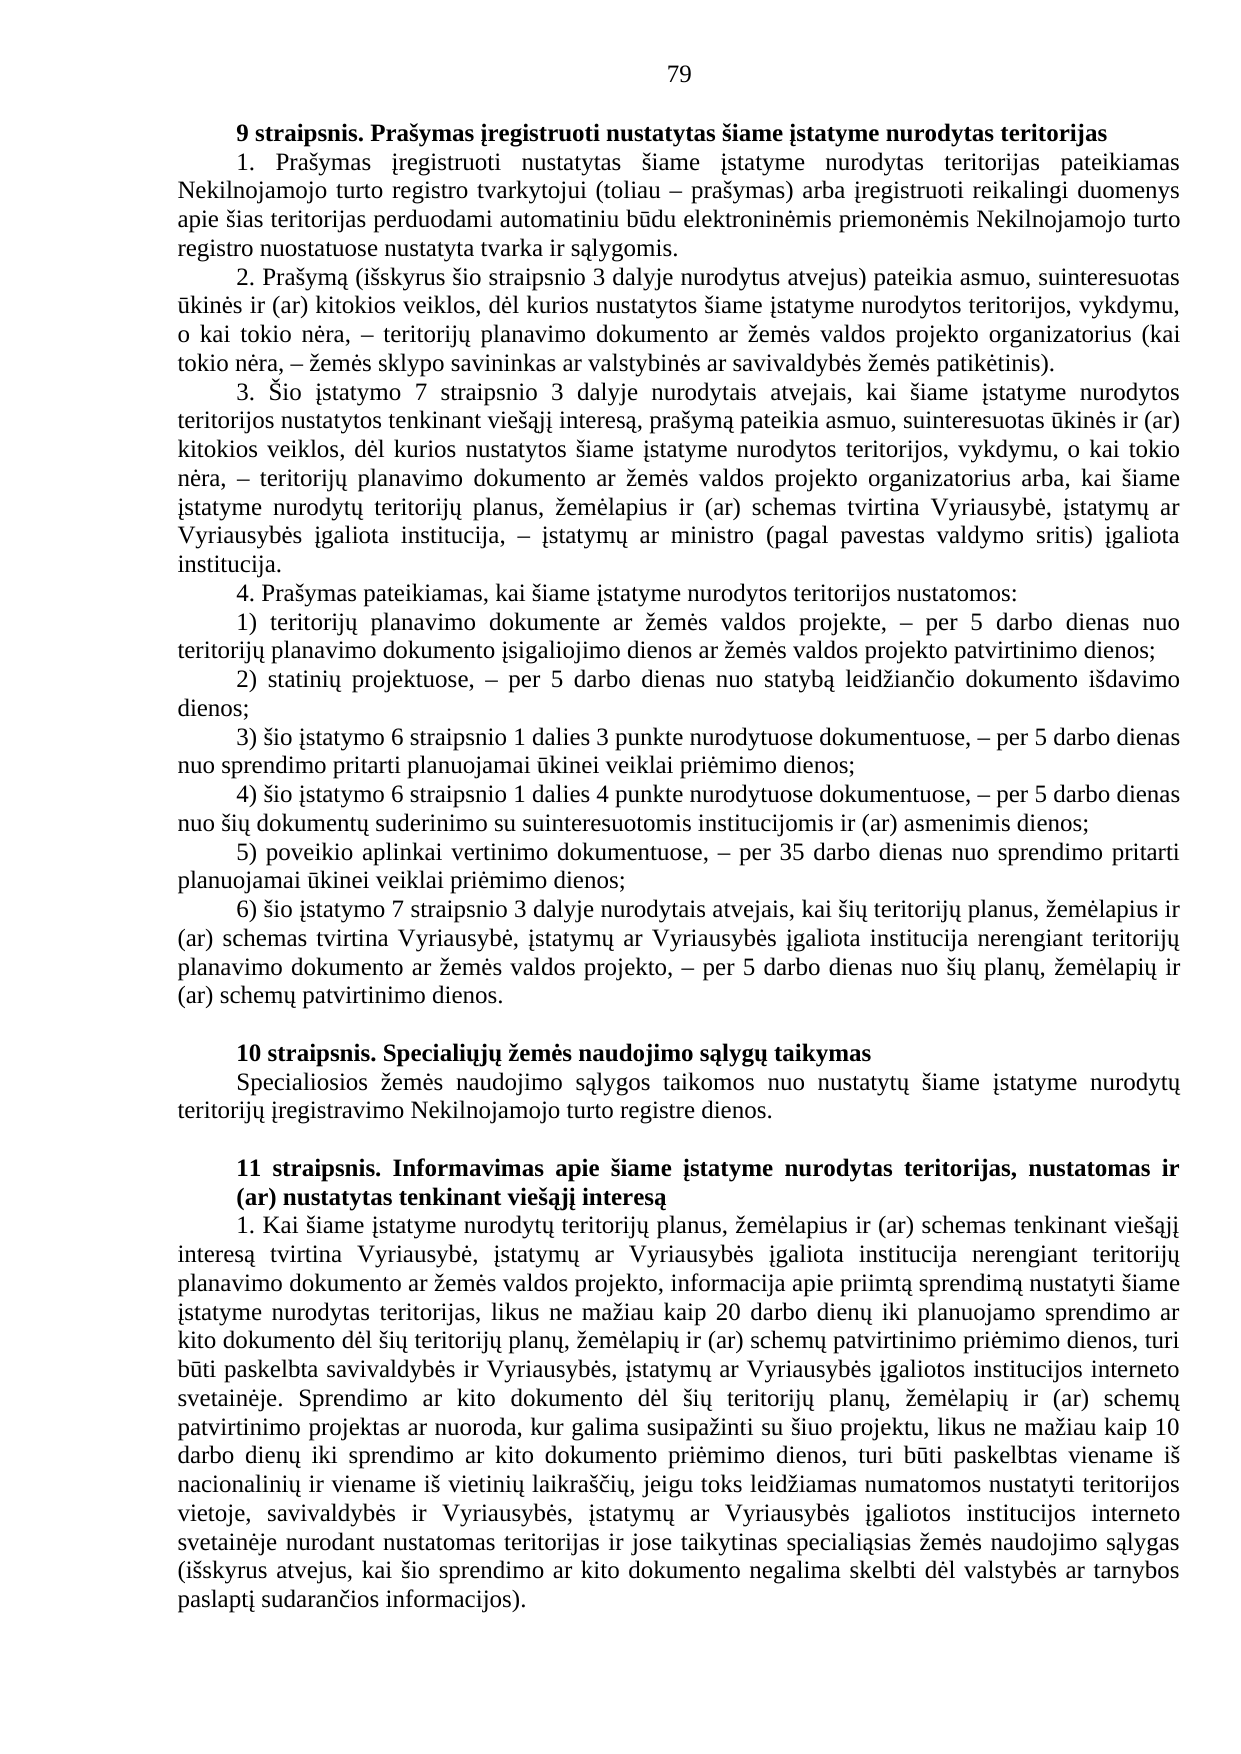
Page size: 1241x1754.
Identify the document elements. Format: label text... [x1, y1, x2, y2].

text 1. Kai šiame įstatyme nurodytų teritorijų planus, žemėlapius ir (ar) schemas tenkinant viešąjį interesą tvirtina Vyriausybė, įstatymų ar Vyriausybės įgaliota institucija nerengiant teritorijų planavimo dokumento ar žemės valdos projekto, informacija apie priimtą sprendimą nustatyti šiame įstatyme nurodytas teritorijas, likus ne mažiau kaip 20 darbo dienų iki planuojamo sprendimo ar kito dokumento dėl šių teritorijų planų, žemėlapių ir (ar) schemų patvirtinimo priėmimo dienos, turi būti paskelbta savivaldybės ir Vyriausybės, įstatymų ar Vyriausybės įgaliotos institucijos interneto svetainėje. Sprendimo ar kito dokumento dėl šių teritorijų planų, žemėlapių ir (ar) schemų patvirtinimo projektas ar nuoroda, kur galima susipažinti su šiuo projektu, likus ne mažiau kaip 10 darbo dienų iki sprendimo ar kito dokumento priėmimo dienos, turi būti paskelbtas viename iš nacionalinių ir viename iš vietinių laikraščių, jeigu toks leidžiamas numatomos nustatyti teritorijos vietoje, savivaldybės ir Vyriausybės, įstatymų ar Vyriausybės įgaliotos institucijos interneto svetainėje nurodant nustatomas teritorijas ir jose taikytinas specialiąsias žemės naudojimo sąlygas (išskyrus atvejus, kai šio sprendimo ar kito dokumento negalima skelbti dėl valstybės ar tarnybos paslaptį sudarančios informacijos). [177, 1211, 1181, 1613]
text 5) poveikio aplinkai vertinimo dokumentuose, – per 35 darbo dienas nuo sprendimo pritarti planuojamai ūkinei veiklai priėmimo dienos; [177, 837, 1181, 894]
text 11 straipsnis. Informavimas apie šiame įstatyme nurodytas teritorijas, nustatomas ir (ar) nustatytas tenkinant viešąjį interesą [236, 1153, 1181, 1211]
text 2. Prašymą (išskyrus šio straipsnio 3 dalyje nurodytus atvejus) pateikia asmuo, suinteresuotas ūkinės ir (ar) kitokios veiklos, dėl kurios nustatytos šiame įstatyme nurodytos teritorijos, vykdymu, o kai tokio nėra, – teritorijų planavimo dokumento ar žemės valdos projekto organizatorius (kai tokio nėra, – žemės sklypo savininkas ar valstybinės ar savivaldybės žemės patikėtinis). [177, 262, 1181, 377]
text 10 straipsnis. Specialiųjų žemės naudojimo sąlygų taikymas [177, 1038, 1181, 1067]
text 4. Prašymas pateikiamas, kai šiame įstatyme nurodytos teritorijos nustatomos: [177, 578, 1181, 607]
text 9 straipsnis. Prašymas įregistruoti nustatytas šiame įstatyme nurodytas teritorijas [177, 118, 1181, 147]
text 1. Prašymas įregistruoti nustatytas šiame įstatyme nurodytas teritorijas pateikiamas Nekilnojamojo turto registro tvarkytojui (toliau – prašymas) arba įregistruoti reikalingi duomenys apie šias teritorijas perduodami automatiniu būdu elektroninėmis priemonėmis Nekilnojamojo turto registro nuostatuose nustatyta tvarka ir sąlygomis. [177, 147, 1181, 262]
text 3) šio įstatymo 6 straipsnio 1 dalies 3 punkte nurodytuose dokumentuose, – per 5 darbo dienas nuo sprendimo pritarti planuojamai ūkinei veiklai priėmimo dienos; [177, 722, 1181, 779]
text 6) šio įstatymo 7 straipsnio 3 dalyje nurodytais atvejais, kai šių teritorijų planus, žemėlapius ir (ar) schemas tvirtina Vyriausybė, įstatymų ar Vyriausybės įgaliota institucija nerengiant teritorijų planavimo dokumento ar žemės valdos projekto, – per 5 darbo dienas nuo šių planų, žemėlapių ir (ar) schemų patvirtinimo dienos. [177, 894, 1181, 1009]
text 3. Šio įstatymo 7 straipsnio 3 dalyje nurodytais atvejais, kai šiame įstatyme nurodytos teritorijos nustatytos tenkinant viešąjį interesą, prašymą pateikia asmuo, suinteresuotas ūkinės ir (ar) kitokios veiklos, dėl kurios nustatytos šiame įstatyme nurodytos teritorijos, vykdymu, o kai tokio nėra, – teritorijų planavimo dokumento ar žemės valdos projekto organizatorius arba, kai šiame įstatyme nurodytų teritorijų planus, žemėlapius ir (ar) schemas tvirtina Vyriausybė, įstatymų ar Vyriausybės įgaliota institucija, – įstatymų ar ministro (pagal pavestas valdymo sritis) įgaliota institucija. [177, 377, 1181, 578]
text 4) šio įstatymo 6 straipsnio 1 dalies 4 punkte nurodytuose dokumentuose, – per 5 darbo dienas nuo šių dokumentų suderinimo su suinteresuotomis institucijomis ir (ar) asmenimis dienos; [177, 779, 1181, 837]
text 2) statinių projektuose, – per 5 darbo dienas nuo statybą leidžiančio dokumento išdavimo dienos; [177, 664, 1181, 722]
text Specialiosios žemės naudojimo sąlygos taikomos nuo nustatytų šiame įstatyme nurodytų teritorijų įregistravimo Nekilnojamojo turto registre dienos. [177, 1067, 1181, 1124]
text 1) teritorijų planavimo dokumente ar žemės valdos projekte, – per 5 darbo dienas nuo teritorijų planavimo dokumento įsigaliojimo dienos ar žemės valdos projekto patvirtinimo dienos; [177, 607, 1181, 664]
